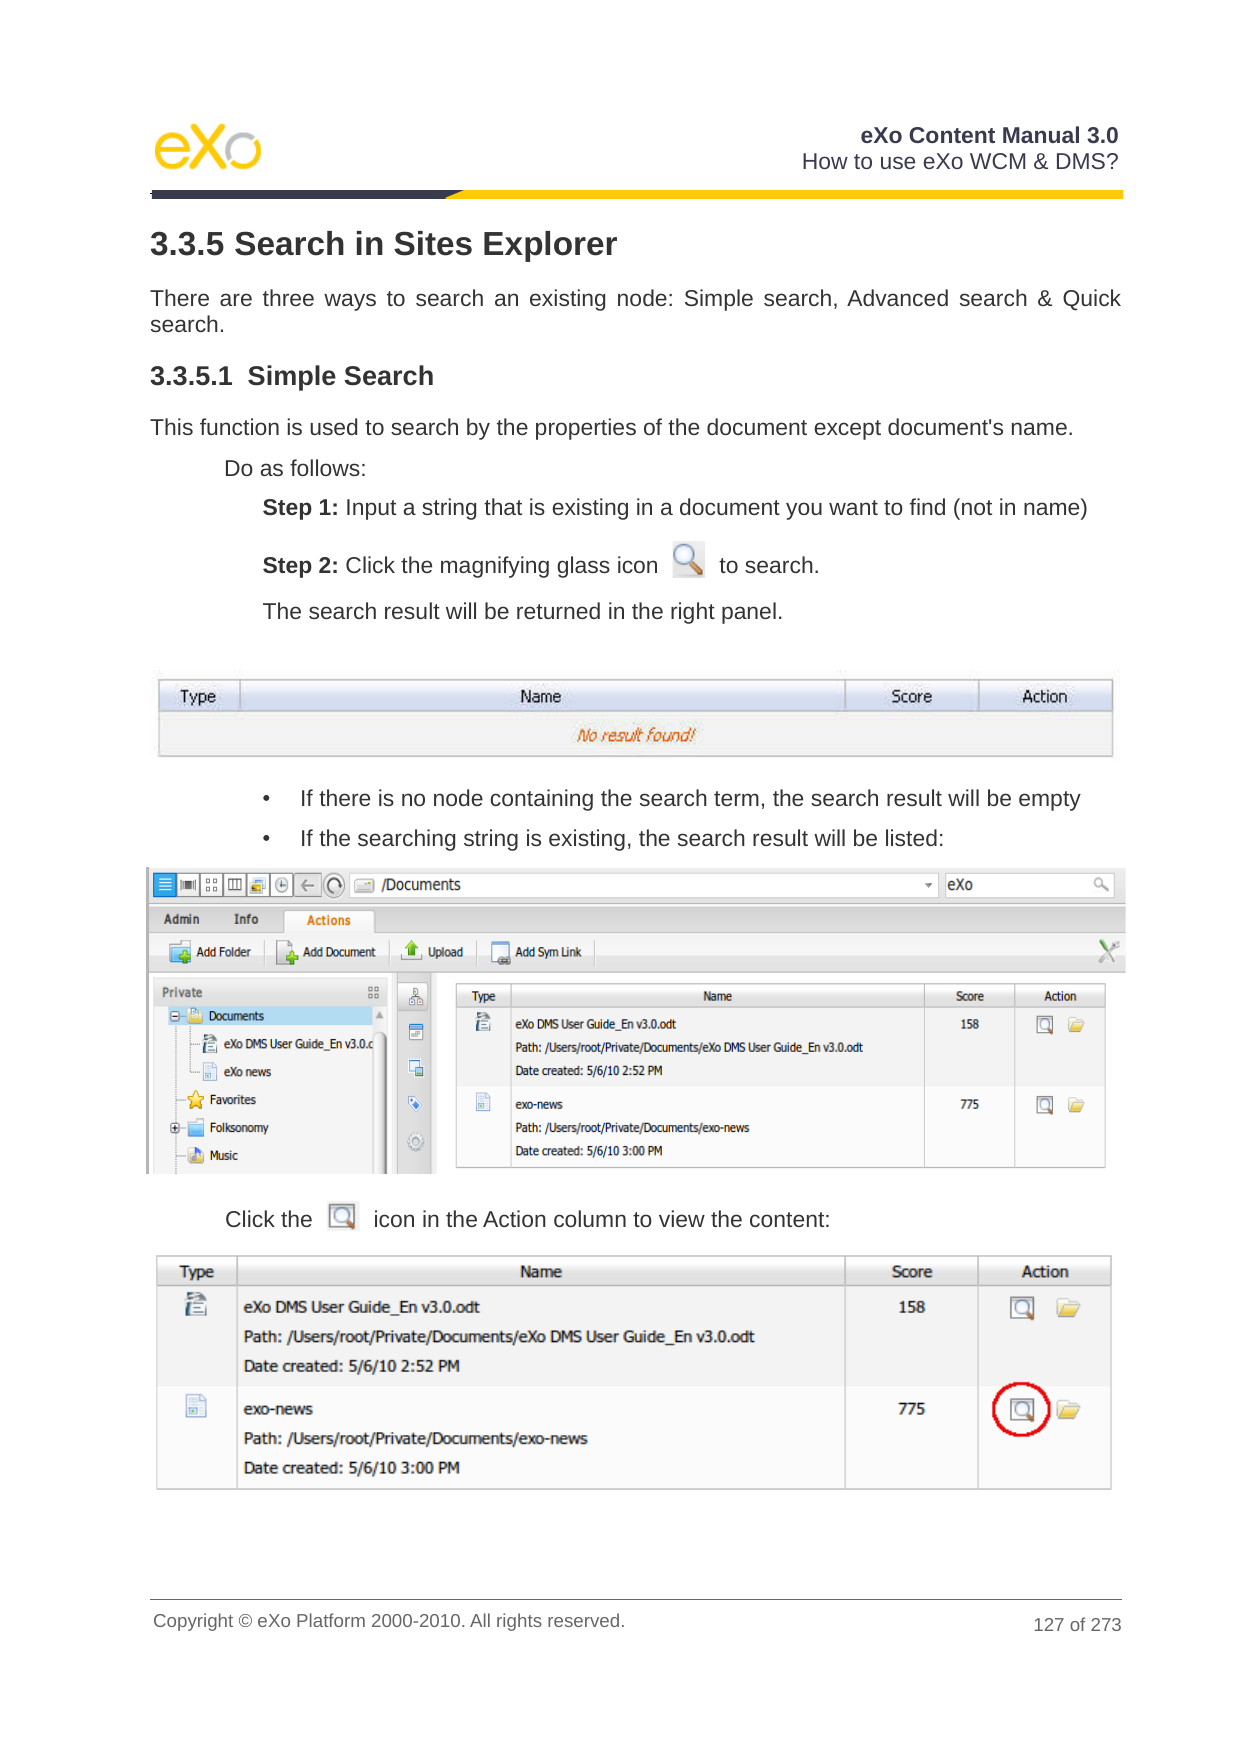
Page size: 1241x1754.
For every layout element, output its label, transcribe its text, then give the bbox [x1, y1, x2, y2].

picture [146, 867, 1126, 1174]
picture [155, 123, 262, 170]
picture [151, 190, 1124, 199]
picture [326, 1201, 360, 1231]
picture [672, 541, 706, 578]
list Click the icon in the Action column to view the content: [187, 1174, 1122, 1238]
list If there is no node containing the search term, the search result will be empty [262, 637, 1122, 811]
subtitle Search in Sites Explorer [150, 223, 1122, 262]
picture [156, 1254, 1115, 1493]
list Step 2: Click the magnifying glass icon to search. [225, 534, 1122, 585]
text This function is used to search by the properties of the document except document's name. [150, 413, 1122, 440]
list The search result will be returned in the right panel. [225, 598, 1122, 624]
text There are three ways to search an existing node: Simple search, Advanced search & Quick search. [150, 284, 1122, 337]
text Do as follows: [224, 455, 1122, 481]
list If the searching string is existing, the search result will be listed: [262, 824, 1122, 851]
subtitle Simple Search [150, 360, 1122, 391]
picture [151, 670, 1121, 765]
list Step 1: Input a string that is existing in a document you want to find (not in name) [225, 494, 1122, 521]
